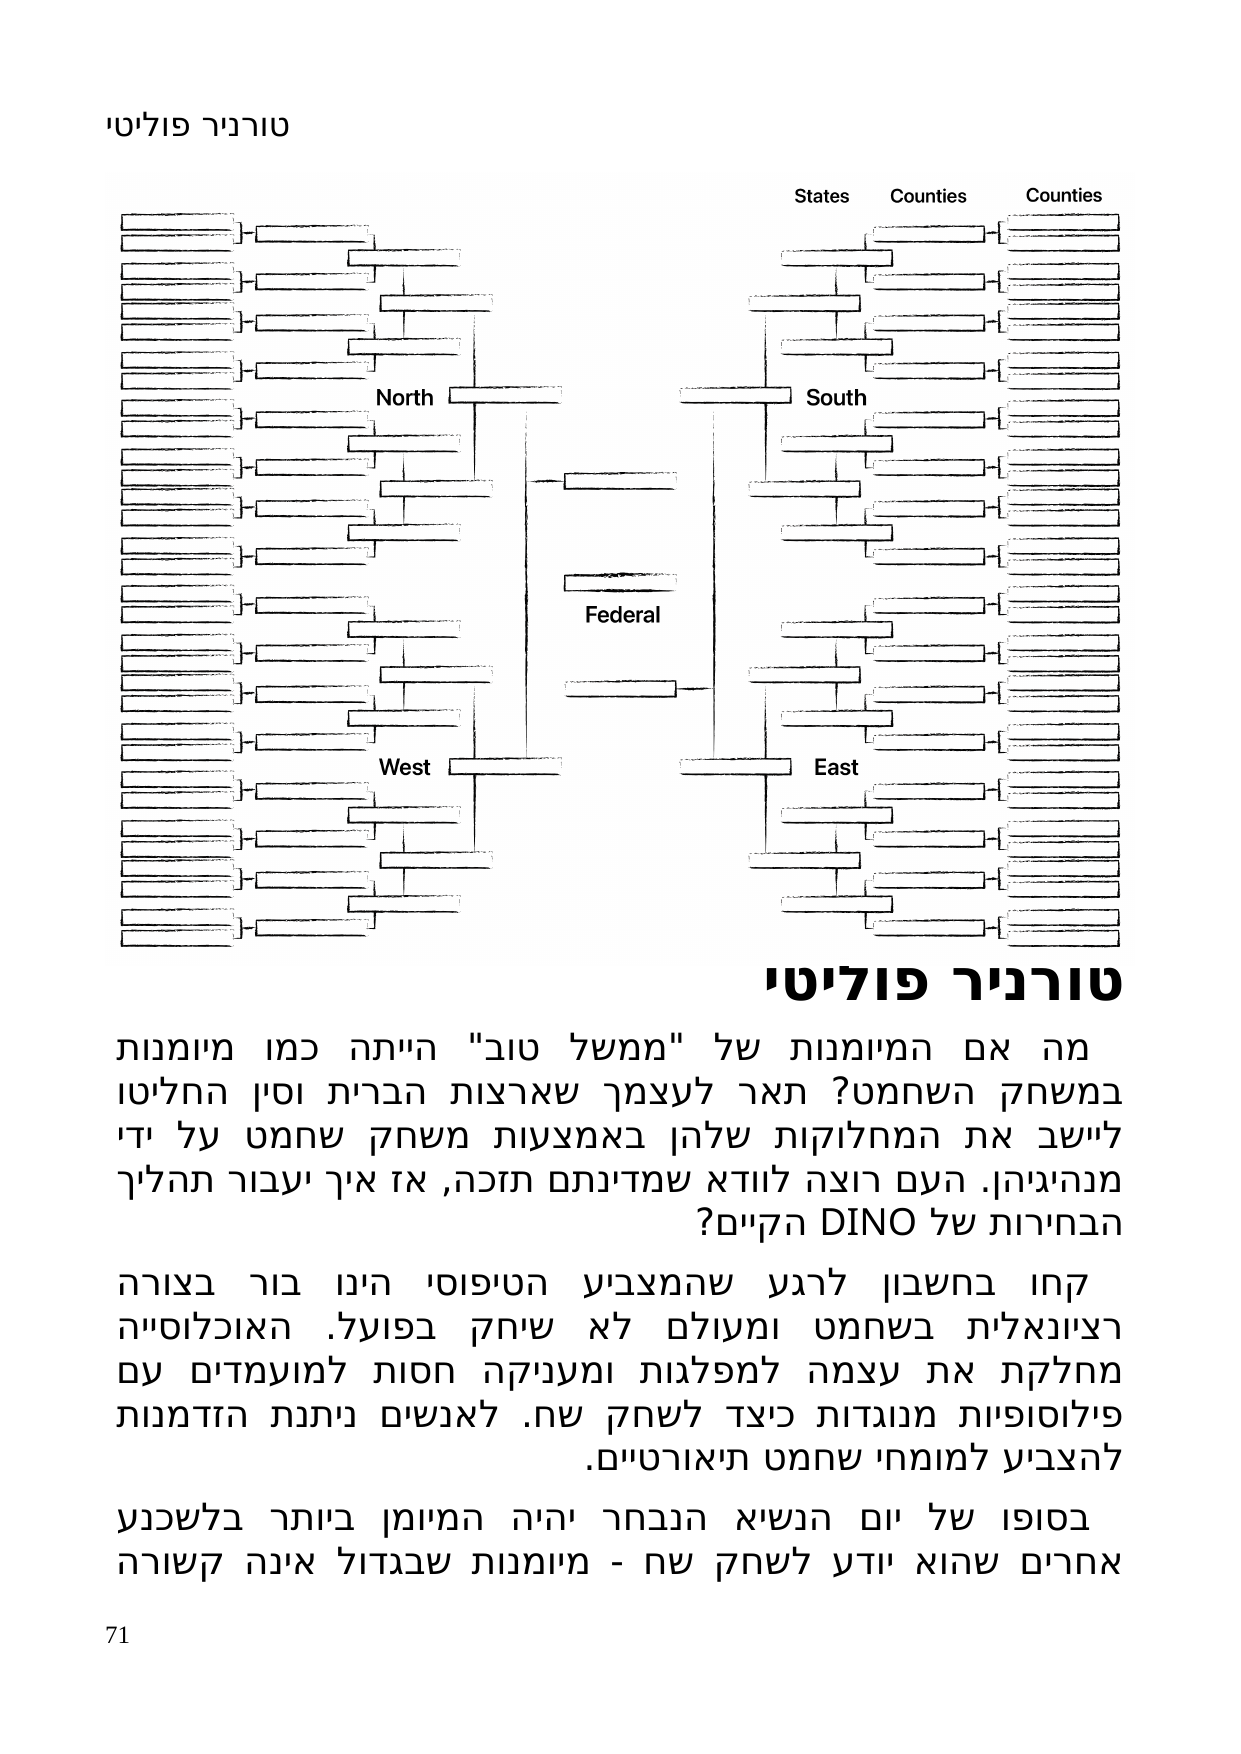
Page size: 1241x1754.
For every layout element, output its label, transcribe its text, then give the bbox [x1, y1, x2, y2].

text קחו בחשבון לרגע שהמצביע הטיפוסי הינו בור בצורה רציונאלית בשחמט ומעולם לא שיחק בפועל. האוכלוסייה מחלקת את עצמה למפלגות ומעניקה חסות למועמדים עם פילוסופיות מנוגדות כיצד לשחק שח. לאנשים ניתנת הזדמנות להצביע למומחי שחמט תיאורטיים. [116, 1261, 1124, 1479]
picture [104, 172, 1135, 966]
text בסופו של יום הנשיא הנבחר יהיה המיומן ביותר בלשכנע אחרים שהוא יודע לשחק שח - מיומנות שבגדול אינה קשורה [116, 1496, 1124, 1583]
subtitle טורניר פוליטי [116, 966, 1124, 1009]
text מה אם המיומנות של "ממשל טוב" הייתה כמו מיומנות במשחק השחמט? תאר לעצמך שארצות הברית וסין החליטו ליישב את המחלוקות שלהן באמצעות משחק שחמט על ידי מנהיגיהן. העם רוצה לוודא שמדינתם תזכה, אז איך יעבור תהליך הבחירות של DINO הקיים? [116, 1026, 1124, 1244]
